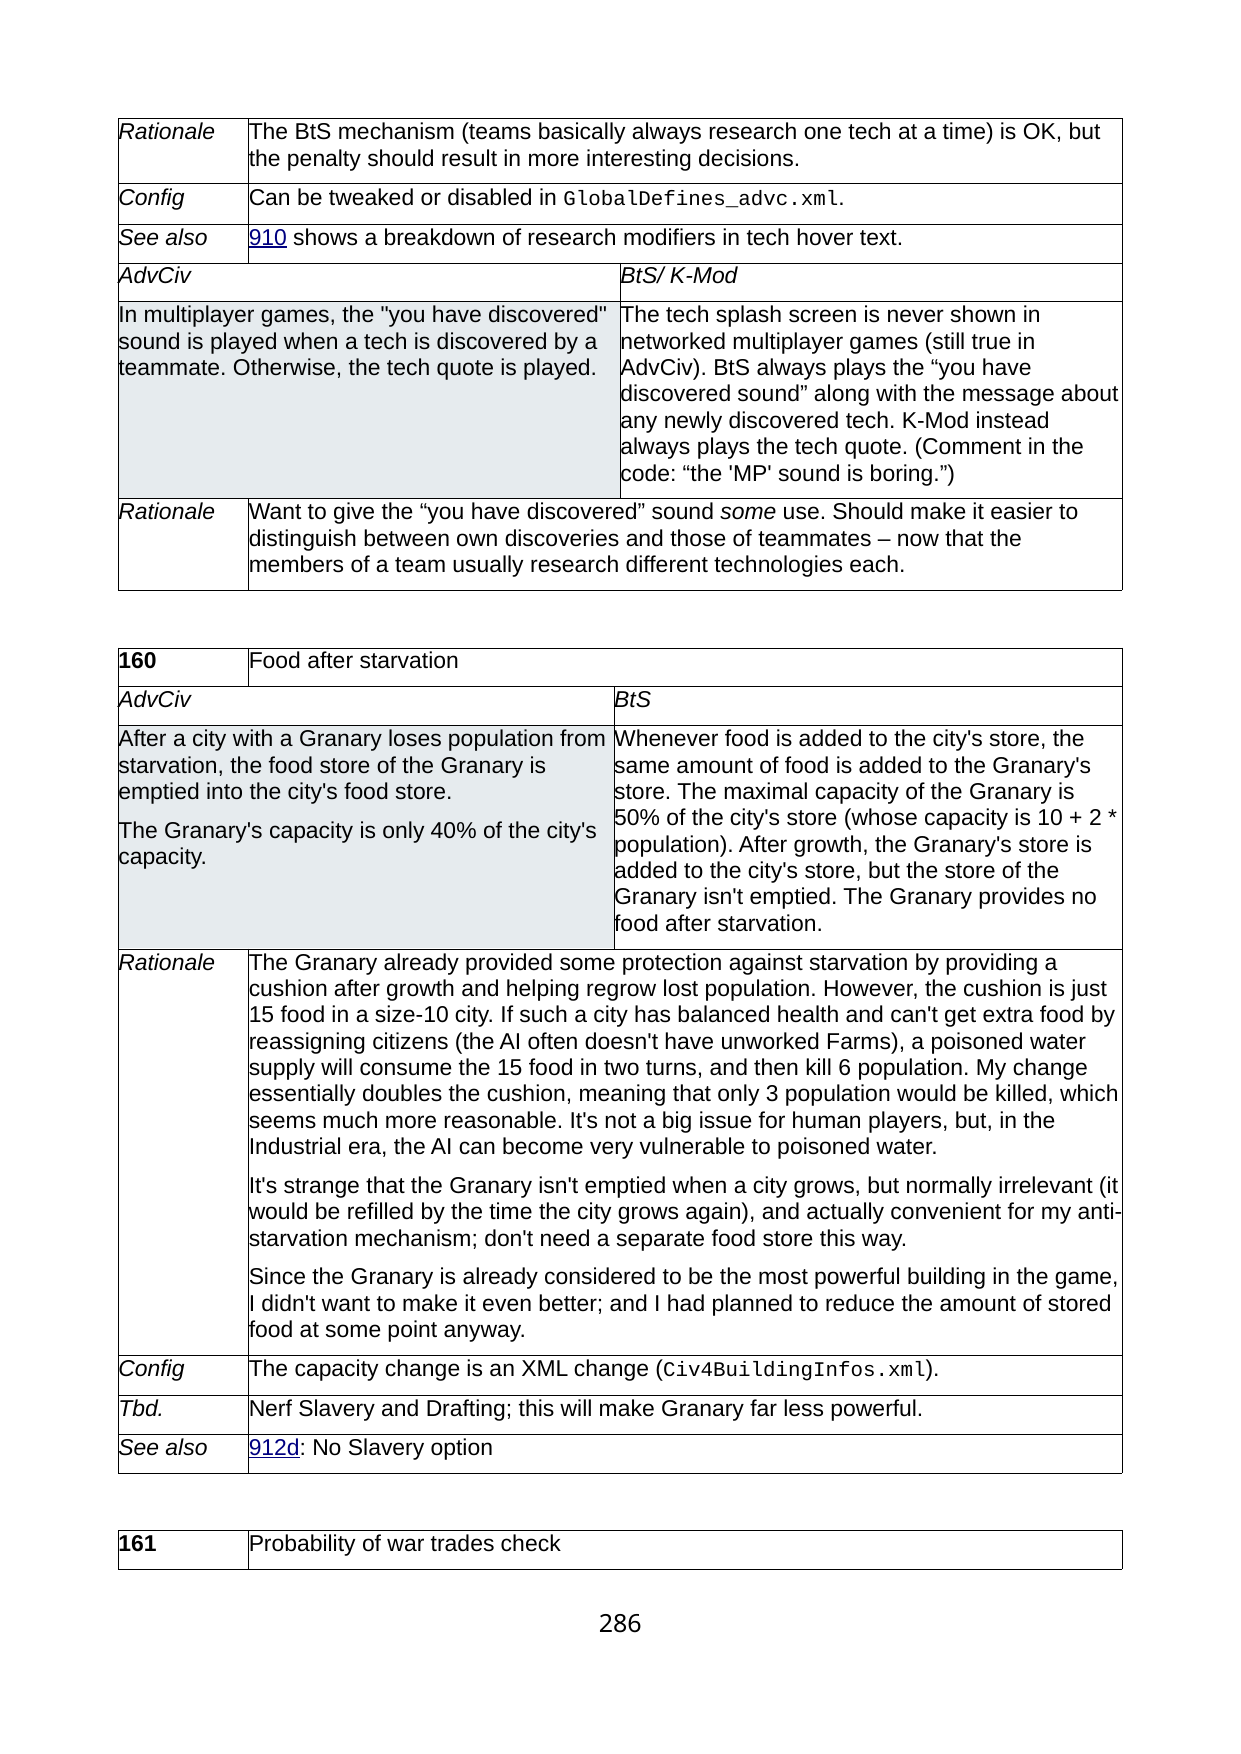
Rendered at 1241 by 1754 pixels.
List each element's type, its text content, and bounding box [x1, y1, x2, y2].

table_header 161 [119, 1531, 248, 1569]
table_cell The Granary already provided some protection against starvation by providing a cushion after growth and helping regrow lost population. However, the cushion is just 15 food in a size-10 city. If such a city has balanced health and can't get extra food by reassigning citizens (the AI often doesn't have unworked Farms), a poisoned water supply will consume the 15 food in two turns, and then kill 6 population. My change essentially doubles the cushion, meaning that only 3 population would be killed, which seems much more reasonable. It's not a big issue for human players, but, in the Industrial era, the AI can become very vulnerable to poisoned water. It's strange that the Granary isn't emptied when a city grows, but normally irrelevant (it would be refilled by the time the city grows again), and actually convenient for my anti-starvation mechanism; don't need a separate food store this way. Since the Granary is already considered to be the most powerful building in the game, I didn't want to make it even better; and I had planned to reduce the amount of stored food at some point anyway. [249, 950, 1122, 1355]
table_cell The tech splash screen is never shown in networked multiplayer games (still true in AdvCiv). BtS always plays the “you have discovered sound” along with the message about any newly discovered tech. K-Mod instead always plays the tech quote. (Comment in the code: “the 'MP' sound is boring.”) [621, 302, 1122, 498]
table_cell Nerf Slavery and Drafting; this will make Granary far less powerful. [249, 1396, 1122, 1434]
table_cell AdvCiv [119, 687, 614, 725]
table_cell Can be tweaked or disabled in GlobalDefines_advc.xml. [249, 184, 1122, 223]
table_cell The capacity change is an XML change (Civ4BuildingInfos.xml). [249, 1356, 1122, 1395]
table_cell Rationale [119, 119, 248, 183]
table_cell Rationale [119, 499, 248, 590]
table_cell Whenever food is added to the city's store, the same amount of food is added to the Granary's store. The maximal capacity of the Granary is 50% of the city's store (whose capacity is 10 + 2 * population). After growth, the Granary's store is added to the city's store, but the store of the Granary isn't emptied. The Granary provides no food after starvation. [615, 726, 1122, 948]
table_cell See also [119, 225, 248, 262]
table_cell Config [119, 184, 248, 223]
table_cell 910 shows a breakdown of research modifiers in tech hover text. [249, 225, 1122, 262]
table_cell Tbd. [119, 1396, 248, 1434]
table_cell 912d: No Slavery option [249, 1435, 1122, 1473]
table_cell AdvCiv [119, 264, 620, 301]
table_cell BtS/ K-Mod [621, 264, 1122, 301]
table_cell In multiplayer games, the "you have discovered" sound is played when a tech is discovered by a teammate. Otherwise, the tech quote is played. [119, 302, 620, 498]
table_header Probability of war trades check [249, 1531, 1122, 1569]
table_cell BtS [615, 687, 1122, 725]
table_header Food after starvation [249, 649, 1122, 686]
table_cell See also [119, 1435, 248, 1473]
table_cell After a city with a Granary loses population from starvation, the food store of the Granary is emptied into the city's food store. The Granary's capacity is only 40% of the city's capacity. [119, 726, 614, 948]
table_cell Config [119, 1356, 248, 1395]
table_cell The BtS mechanism (teams basically always research one tech at a time) is OK, but the penalty should result in more interesting decisions. [249, 119, 1122, 183]
table_cell Want to give the “you have discovered” sound some use. Should make it easier to distinguish between own discoveries and those of teammates – now that the members of a team usually research different technologies each. [249, 499, 1122, 590]
table_header 160 [119, 649, 248, 686]
table_cell Rationale [119, 950, 248, 1355]
